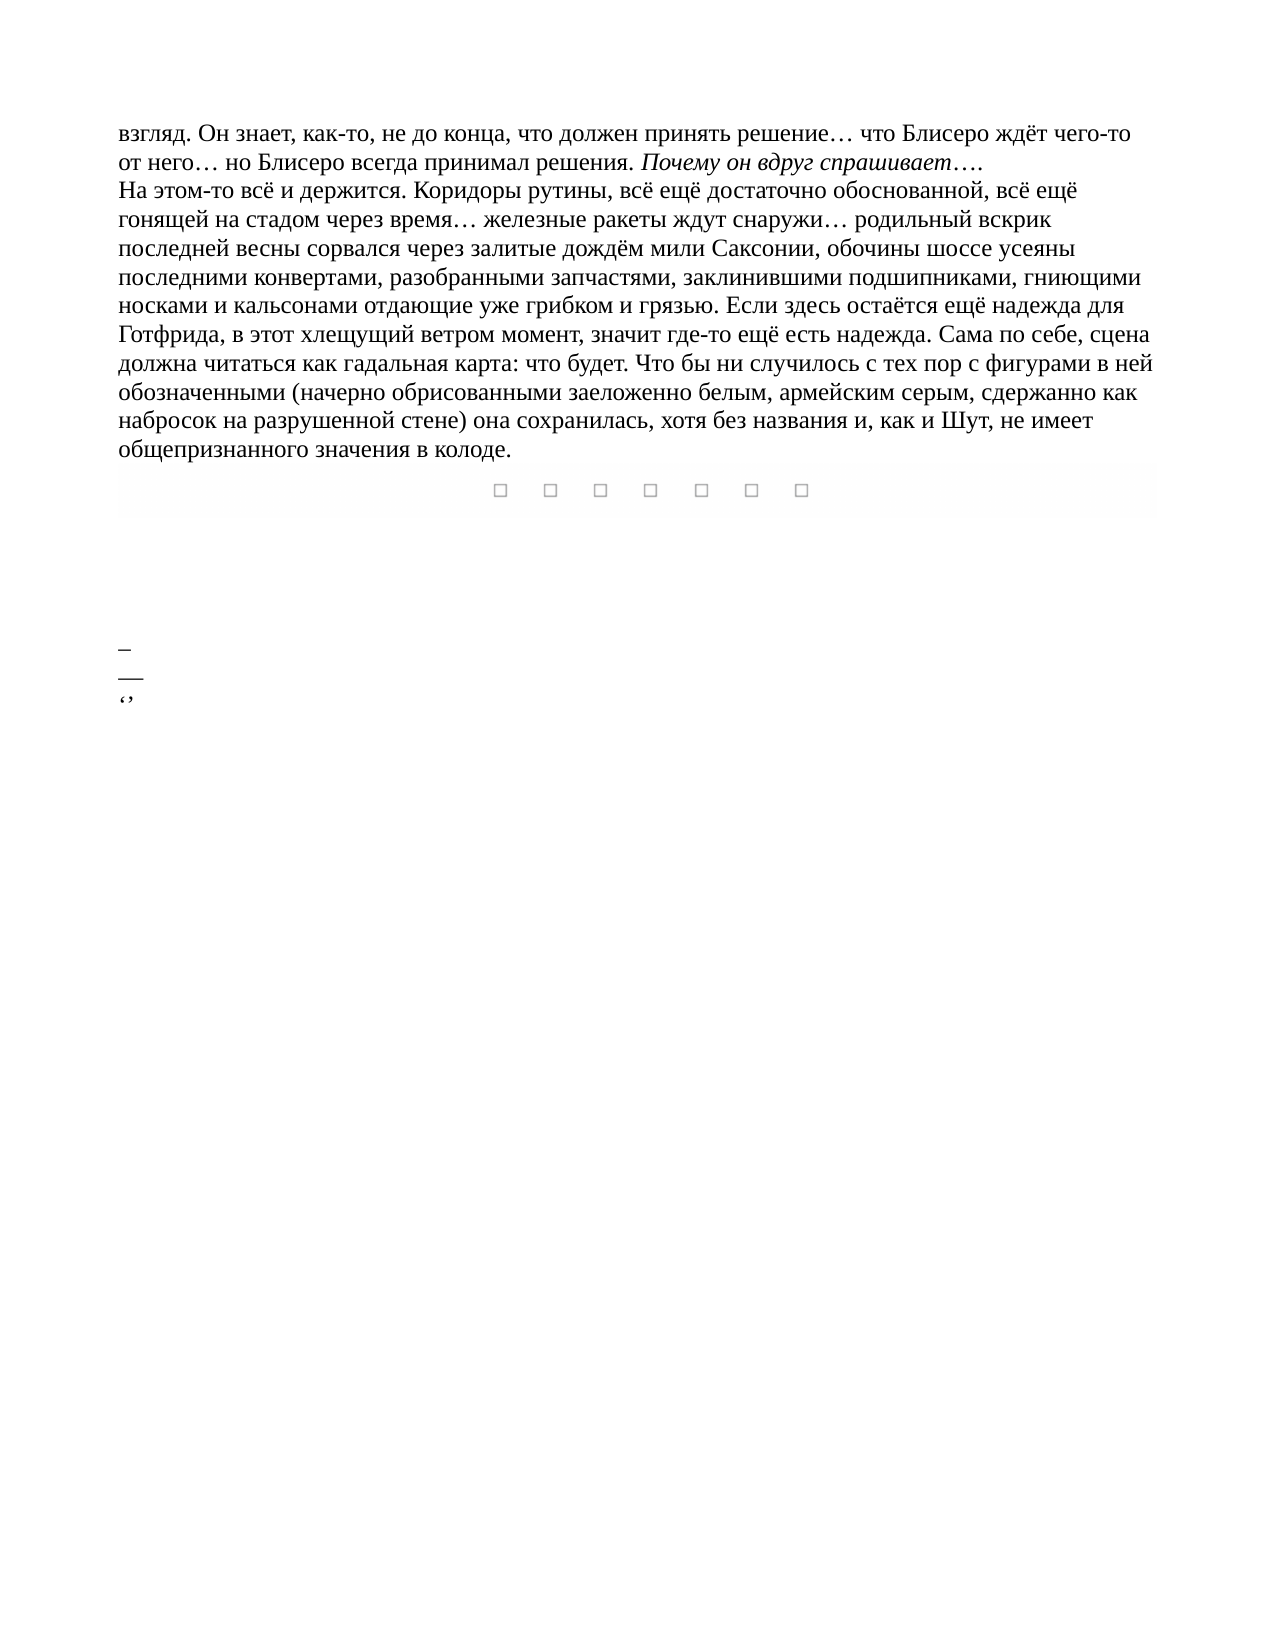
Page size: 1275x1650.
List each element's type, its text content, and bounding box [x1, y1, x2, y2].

text — [118, 662, 1157, 691]
text взгляд. Он знает, как-то, не до конца, что должен принять решение… что Блисеро ждёт чего-то от него… но Блисеро всегда принимал решения. Почему он вдруг спрашивает…. [118, 118, 1157, 176]
text На этом-то всё и держится. Коридоры рутины, всё ещё достаточно обоснованной, всё ещё гонящей на стадом через время… железные ракеты ждут снаружи… родильный вскрик последней весны сорвался через залитые дождём мили Саксонии, обочины шоссе усеяны последними конвертами, разобранными запчастями, заклинившими подшипниками, гниющими носками и кальсонами отдающие уже грибком и грязью. Если здесь остаётся ещё надежда для Готфрида, в этот хлещущий ветром момент, значит где-то ещё есть надежда. Сама по себе, сцена должна читаться как гадальная карта: что будет. Что бы ни случилось с тех пор с фигурами в ней обозначенными (начерно обрисованными заеложенно белым, армейским серым, сдержанно как набросок на разрушенной стене) она сохранилась, хотя без названия и, как и Шут, не имеет общепризнанного значения в колоде. [118, 176, 1157, 463]
text ‘’ [118, 691, 1157, 719]
text – [118, 633, 1157, 662]
picture [118, 463, 1157, 518]
